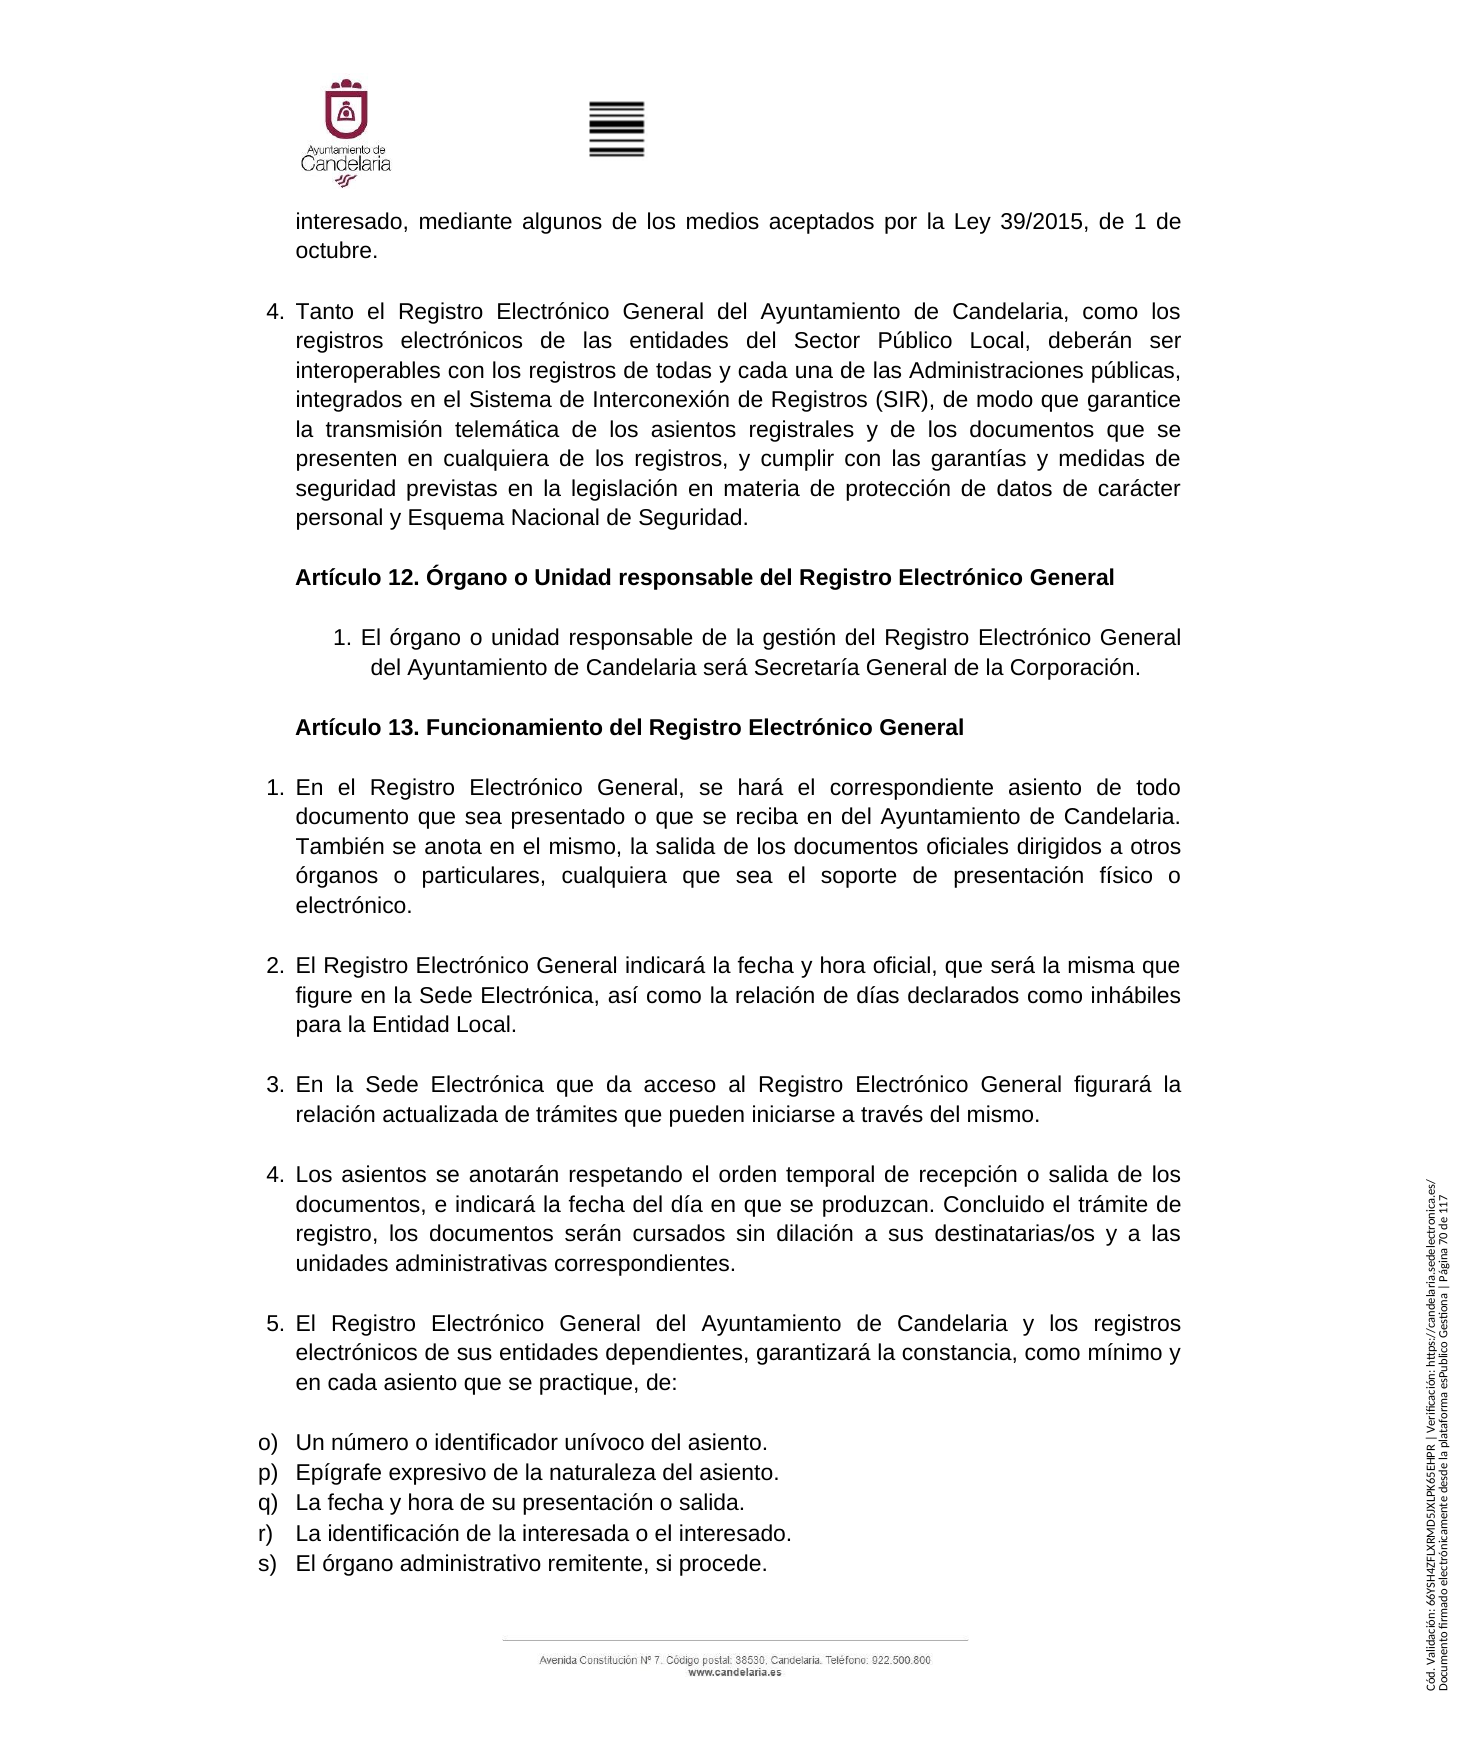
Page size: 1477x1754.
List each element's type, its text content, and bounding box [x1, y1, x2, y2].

list Tanto el Registro Electrónico General del Ayuntamiento de Candelaria, como los registros electrónicos de las entidades del Sector Público Local, deberán ser interoperables con los registros de todas y cada una de las Administraciones públicas, integrados en el Sistema de Interconexión de Registros (SIR), de modo que garantice la transmisión telemática de los asientos registrales y de los documentos que se presenten en cualquiera de los registros, y cumplir con las garantías y medidas de seguridad previstas en la legislación en materia de protección de datos de carácter personal y Esquema Nacional de Seguridad. [266, 298, 1182, 531]
list En la Sede Electrónica que da acceso al Registro Electrónico General figurará la relación actualizada de trámites que pueden iniciarse a través del mismo. [266, 1071, 1182, 1127]
list En el Registro Electrónico General, se hará el correspondiente asiento de todo documento que sea presentado o que se reciba en del Ayuntamiento de Candelaria. También se anota en el mismo, la salida de los documentos oficiales dirigidos a otros órganos o particulares, cualquiera que sea el soporte de presentación físico o electrónico. [266, 774, 1182, 918]
subtitle Artículo 13. Funcionamiento del Registro Electrónico General [295, 714, 1182, 740]
subtitle Artículo 12. Órgano o Unidad responsable del Registro Electrónico General [295, 564, 1182, 591]
list Un número o identificador unívoco del asiento. [258, 1429, 1182, 1455]
list interesado, mediante algunos de los medios aceptados por la Ley 39/2015, de 1 de octubre. [266, 208, 1182, 264]
list La fecha y hora de su presentación o salida. [258, 1489, 1182, 1516]
list Los asientos se anotarán respetando el orden temporal de recepción o salida de los documentos, e indicará la fecha del día en que se produzcan. Concluido el trámite de registro, los documentos serán cursados sin dilación a sus destinatarias/os y a las unidades administrativas correspondientes. [266, 1161, 1182, 1276]
text 1. El órgano o unidad responsable de la gestión del Registro Electrónico General del Ayuntamiento de Candelaria será Secretaría General de la Corporación. [333, 624, 1182, 680]
list El órgano administrativo remitente, si procede. [258, 1550, 1182, 1576]
list La identificación de la interesada o el interesado. [258, 1520, 1182, 1546]
list El Registro Electrónico General indicará la fecha y hora oficial, que será la misma que figure en la Sede Electrónica, así como la relación de días declarados como inhábiles para la Entidad Local. [266, 952, 1182, 1038]
list Epígrafe expresivo de la naturaleza del asiento. [258, 1459, 1182, 1485]
list El Registro Electrónico General del Ayuntamiento de Candelaria y los registros electrónicos de sus entidades dependientes, garantizará la constancia, como mínimo y en cada asiento que se practique, de: [266, 1309, 1182, 1395]
